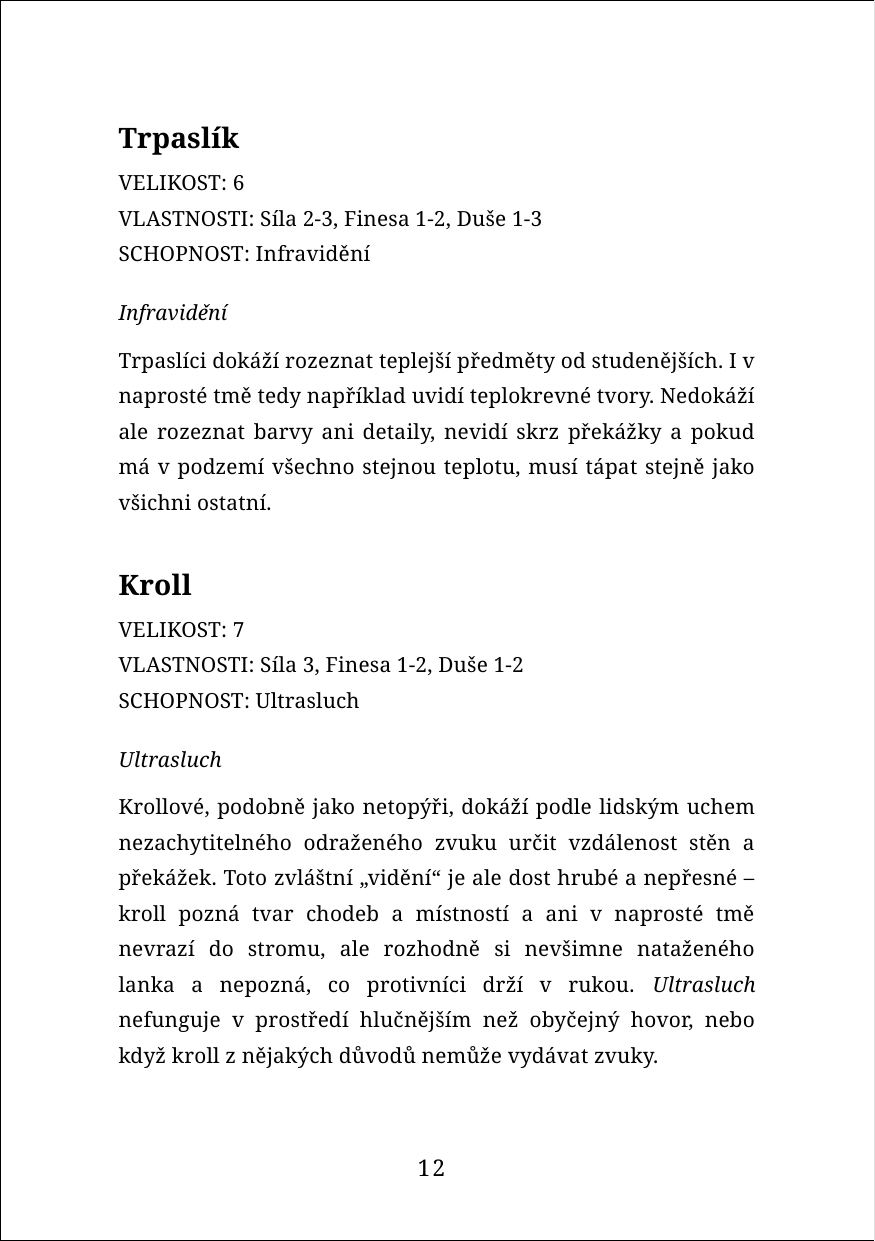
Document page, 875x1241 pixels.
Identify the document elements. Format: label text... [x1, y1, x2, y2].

text Krollové, podobně jako netopýři, dokáží podle lidským uchem nezachytitelného odraženého zvuku určit vzdálenost stěn a překážek. Toto zvláštní „vidění“ je ale dost hrubé a nepřesné – kroll pozná tvar chodeb a místností a ani v naprosté tmě nevrazí do stromu, ale rozhodně si nevšimne nataženého lanka a nepozná, co protivníci drží v rukou. Ultrasluch nefunguje v prostředí hlučnějším než obyčejný hovor, nebo když kroll z nějakých důvodů nemůže vydávat zvuky. [118, 792, 756, 1069]
text VELIKOST: 6 VLASTNOSTI: Síla 2-3, Finesa 1-2, Duše 1-3 SCHOPNOST: Infravidění [118, 168, 756, 268]
text Infravidění [118, 298, 756, 327]
text Trpaslíci dokáží rozeznat teplejší předměty od studenějších. I v naprosté tmě tedy například uvidí teplokrevné tvory. Nedokáží ale rozeznat barvy ani detaily, nevidí skrz překážky a pokud má v podzemí všechno stejnou teplotu, musí tápat stejně jako všichni ostatní. [118, 346, 756, 516]
subtitle Kroll [118, 565, 756, 603]
text VELIKOST: 7 VLASTNOSTI: Síla 3, Finesa 1-2, Duše 1-2 SCHOPNOST: Ultrasluch [118, 615, 756, 714]
subtitle Trpaslík [118, 118, 756, 157]
text Ultrasluch [118, 745, 756, 773]
